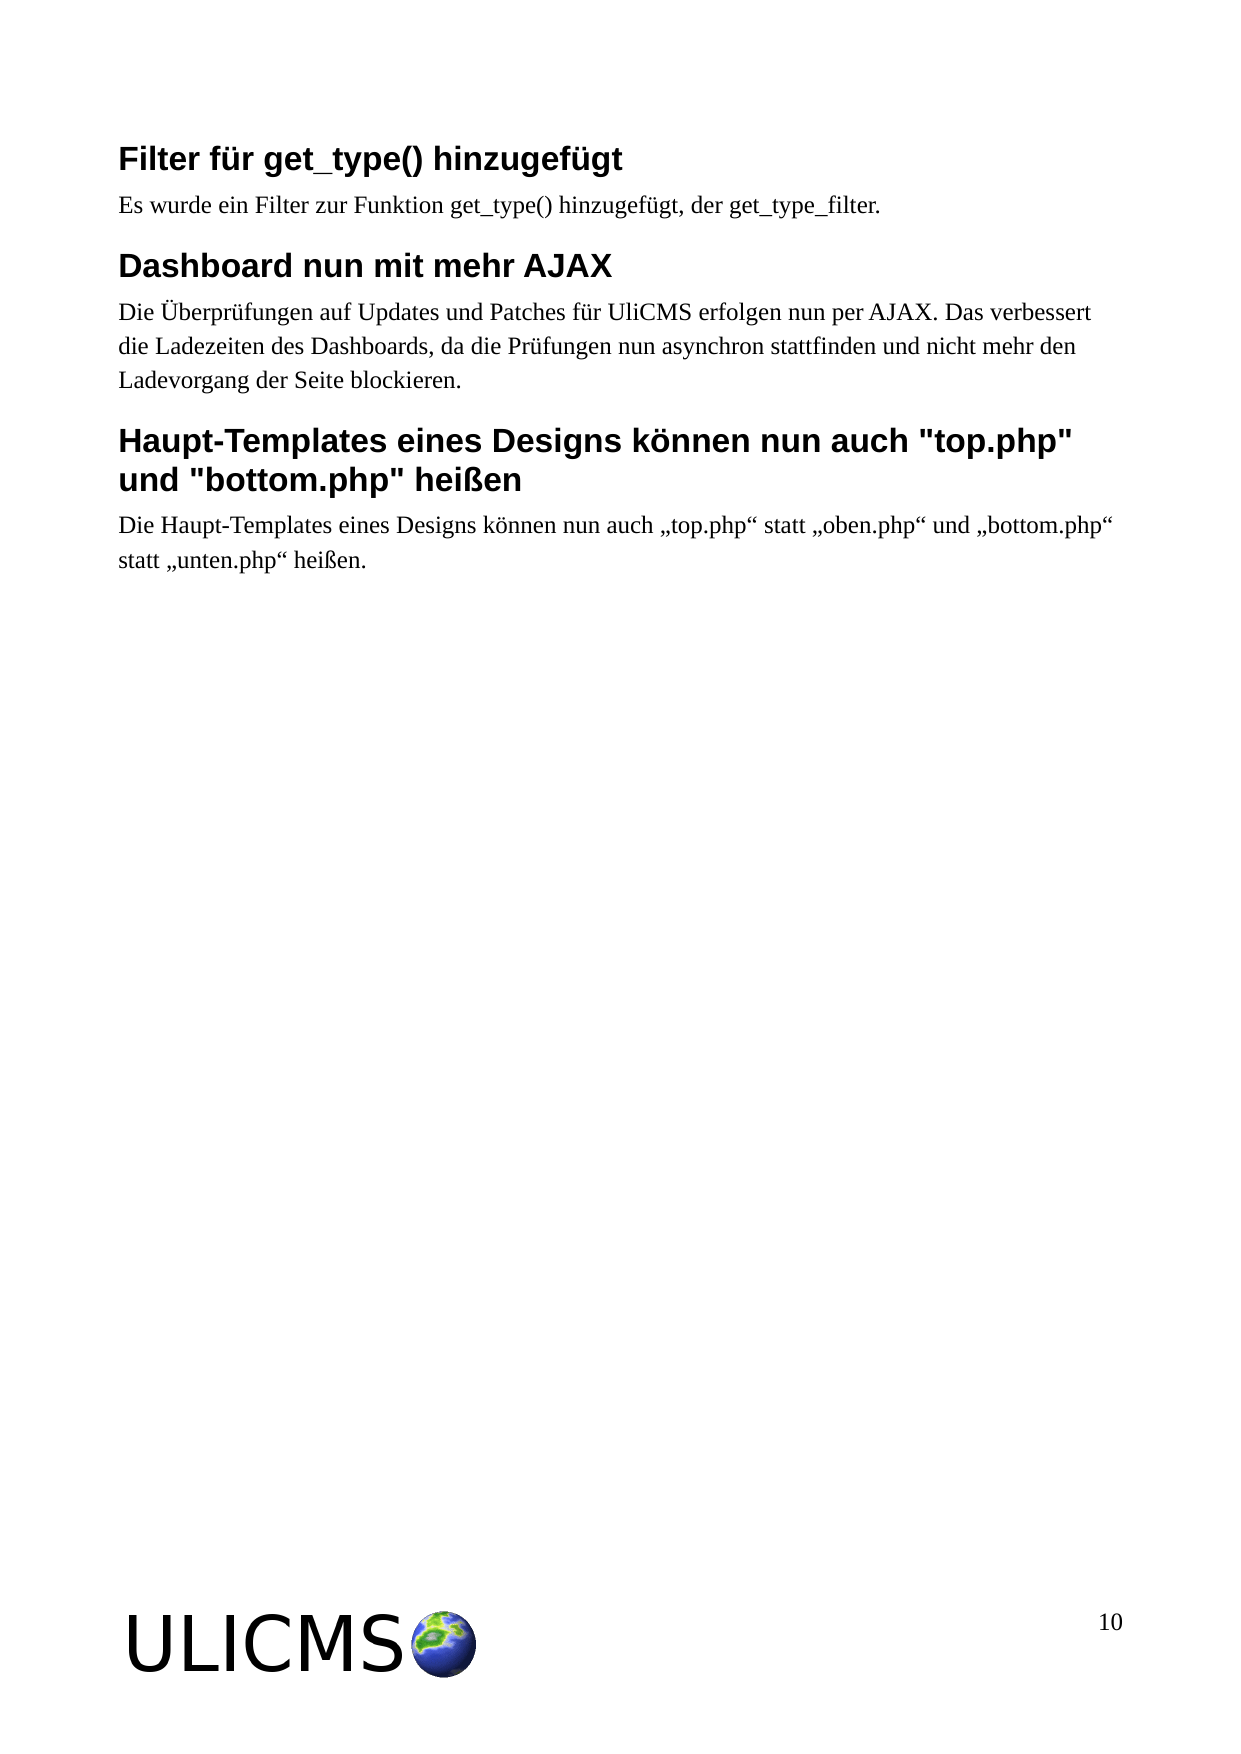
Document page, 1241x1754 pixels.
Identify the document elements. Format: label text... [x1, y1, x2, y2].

text Die Überprüfungen auf Updates und Patches für UliCMS erfolgen nun per AJAX. Das verbessert die Ladezeiten des Dashboards, da die Prüfungen nun asynchron stattfinden und nicht mehr den Ladevorgang der Seite blockieren. [118, 297, 1123, 394]
picture [118, 1607, 479, 1681]
subtitle Filter für get_type() hinzugefügt [118, 139, 1123, 178]
text Die Haupt-Templates eines Designs können nun auch „top.php“ statt „oben.php“ und „bottom.php“ statt „unten.php“ heißen. [118, 511, 1123, 574]
subtitle Dashboard nun mit mehr AJAX [118, 245, 1123, 284]
text Es wurde ein Filter zur Funktion get_type() hinzugefügt, der get_type_filter. [118, 190, 1123, 219]
subtitle Haupt-Templates eines Designs können nun auch "top.php" und "bottom.php" heißen [118, 421, 1123, 498]
